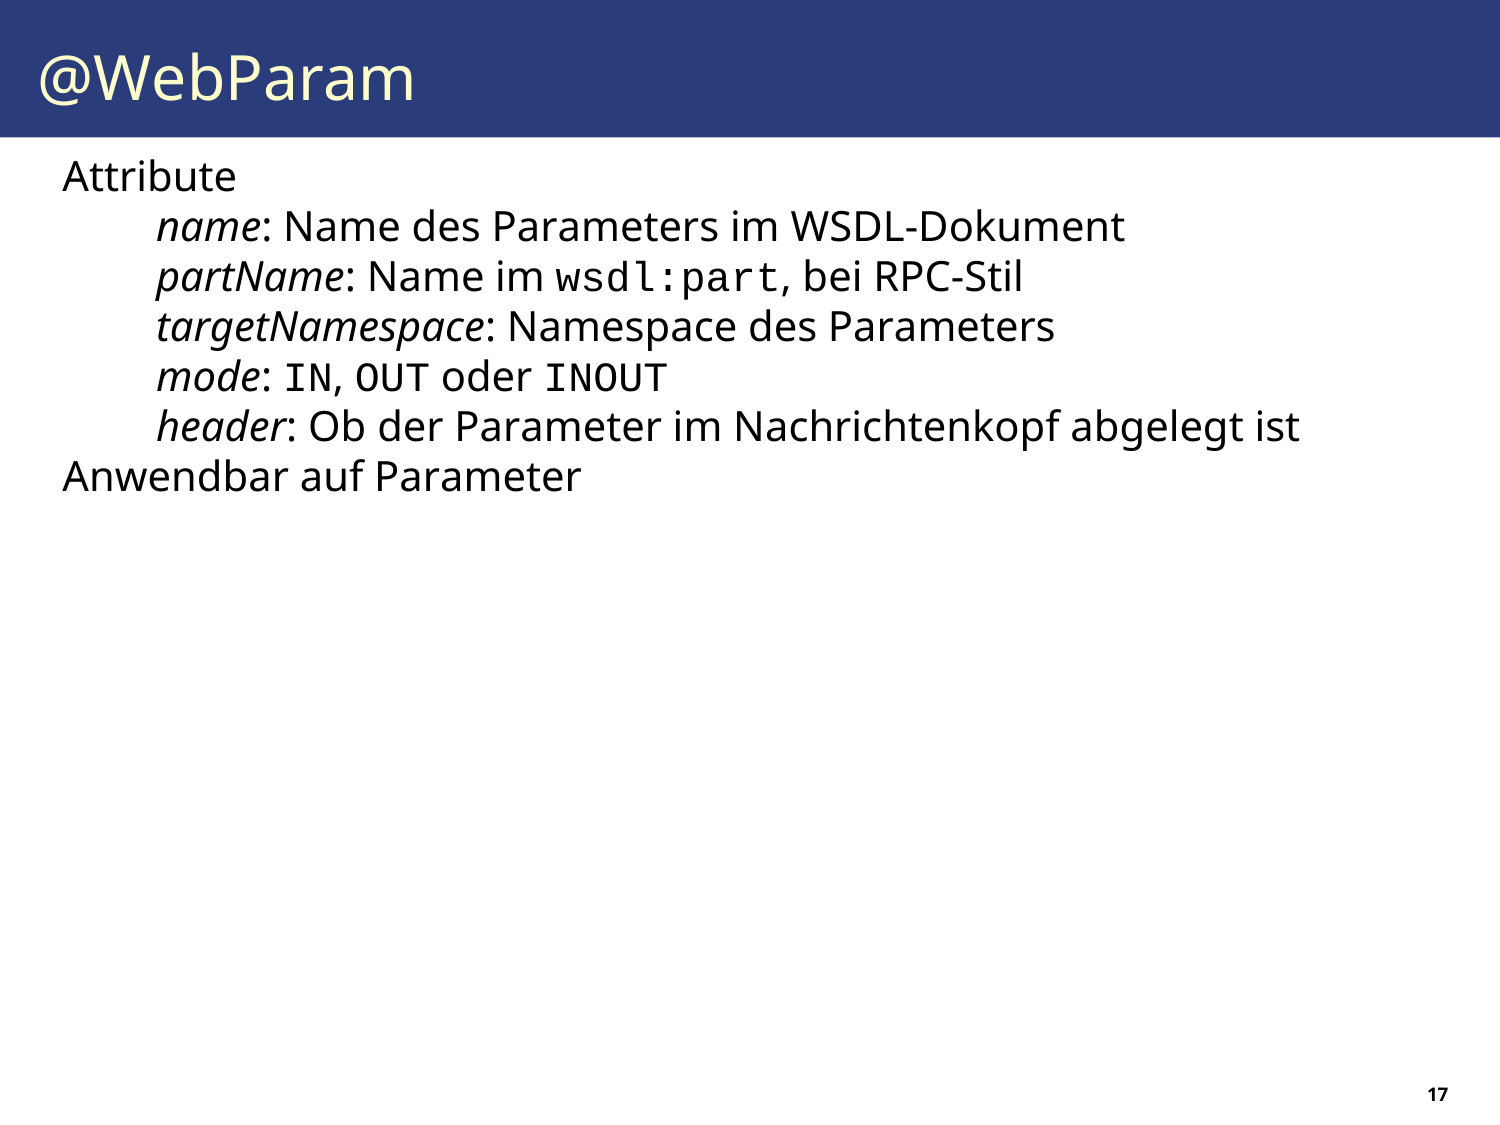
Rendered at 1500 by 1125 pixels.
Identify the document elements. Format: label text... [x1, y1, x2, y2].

text_box [1412, 1077, 1500, 1117]
text_box Attribute name: Name des Parameters im WSDL-Dokument partName: Name im wsdl:part, bei RPC-Stil targetNamespace: Namespace des Parameters mode: IN, OUT oder INOUT header: Ob der Parameter im Nachrichtenkopf abgelegt ist Anwendbar auf Parameter [62, 149, 1450, 1088]
text_box @WebParam [37, 0, 1476, 151]
